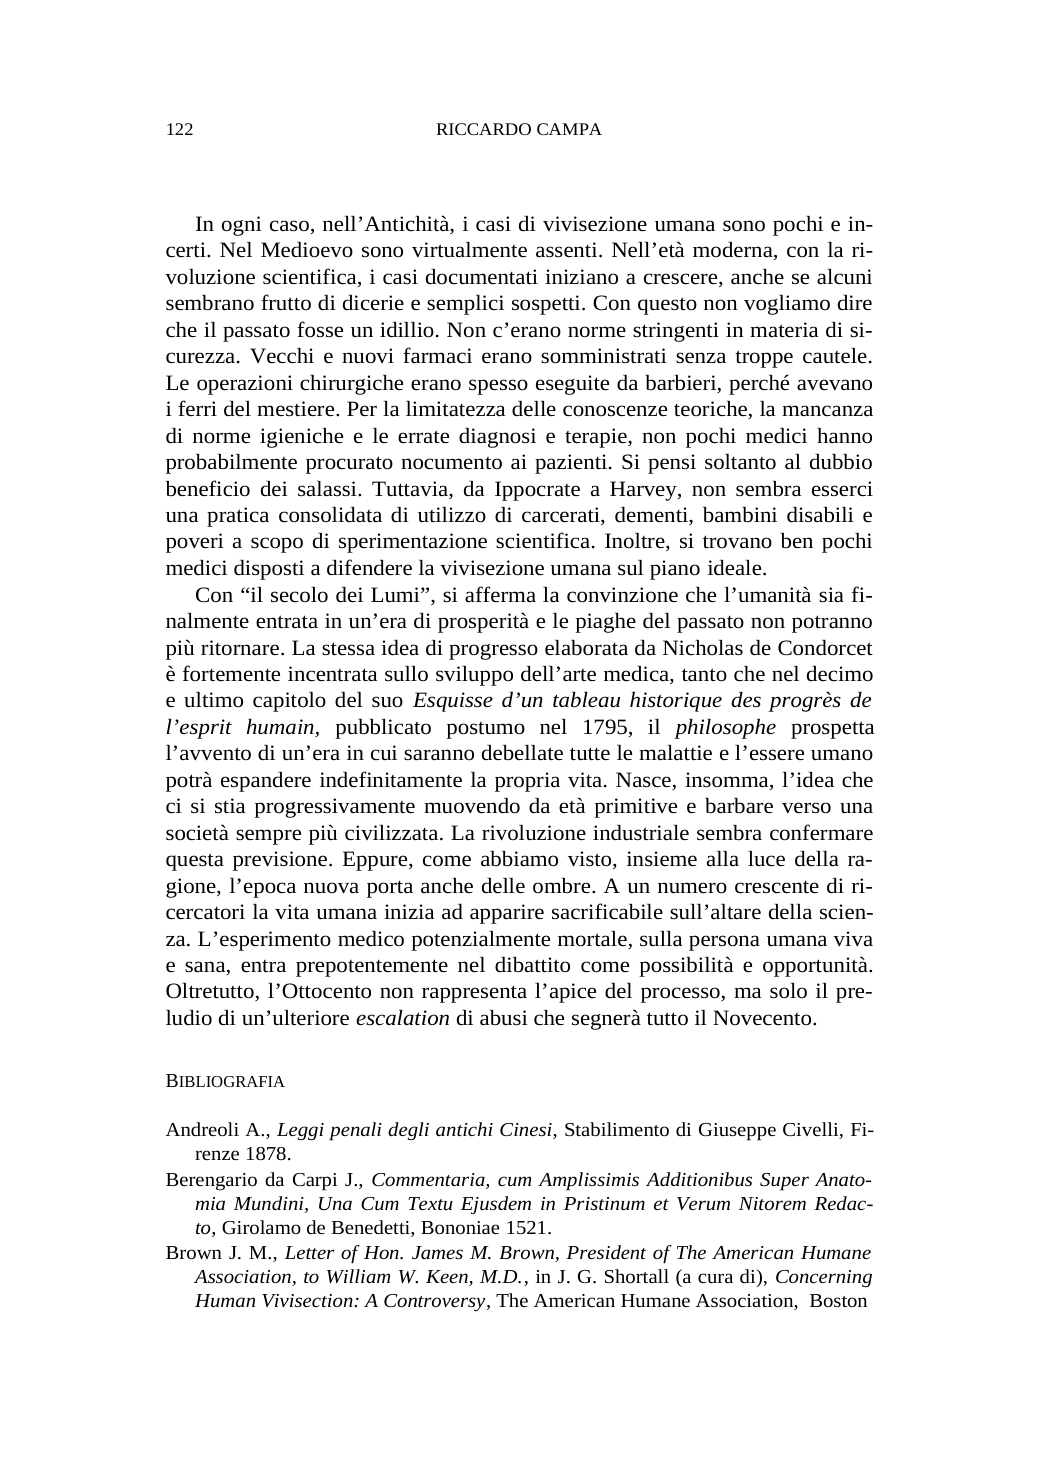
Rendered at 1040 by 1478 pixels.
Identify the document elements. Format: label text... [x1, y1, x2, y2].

text Con “il secolo dei Lumi”, si afferma la convinzione che l’umanità sia fi- nalmente entrata in un’era di prosperità e le piaghe del passato non potranno più ritornare. La stessa idea di progresso elaborata da Nicholas de Condorcet è fortemente incentrata sullo sviluppo dell’arte medica, tanto che nel decimo e ultimo capitolo del suo Esquisse d’un tableau historique des progrès de l’esprit humain, pubblicato postumo nel 1795, il philosophe prospetta l’avvento di un’era in cui saranno debellate tutte le malattie e l’essere umano potrà espandere indefinitamente la propria vita. Nasce, insomma, l’idea che ci si stia progressivamente muovendo da età primitive e barbare verso una società sempre più civilizzata. La rivoluzione industriale sembra confermare questa previsione. Eppure, come abbiamo visto, insieme alla luce della ra- gione, l’epoca nuova porta anche delle ombre. A un numero crescente di ri- cercatori la vita umana inizia ad apparire sacrificabile sull’altare della scien- za. L’esperimento medico potenzialmente mortale, sulla persona umana viva e sana, entra prepotentemente nel dibattito come possibilità e opportunità. Oltretutto, l’Ottocento non rappresenta l’apice del processo, ma solo il pre- ludio di un’ulteriore escalation di abusi che segnerà tutto il Novecento. [165, 582, 875, 1030]
text BIBLIOGRAFIA [165, 1069, 896, 1092]
text Brown J. M., Letter of Hon. James M. Brown, President of The American Humane Association, to William W. Keen, M.D., in J. G. Shortall (a cura di), Concerning Human Vivisection: A Controversy, The American Humane Association, Boston [165, 1241, 874, 1312]
text Andreoli A., Leggi penali degli antichi Cinesi, Stabilimento di Giuseppe Civelli, Fi- renze 1878. [165, 1118, 874, 1165]
text Berengario da Carpi J., Commentaria, cum Amplissimis Additionibus Super Anato- mia Mundini, Una Cum Textu Ejusdem in Pristinum et Verum Nitorem Redac- to, Girolamo de Benedetti, Bononiae 1521. [165, 1168, 874, 1239]
text In ogni caso, nell’Antichità, i casi di vivisezione umana sono pochi e in- certi. Nel Medioevo sono virtualmente assenti. Nell’età moderna, con la ri- voluzione scientifica, i casi documentati iniziano a crescere, anche se alcuni sembrano frutto di dicerie e semplici sospetti. Con questo non vogliamo dire che il passato fosse un idillio. Non c’erano norme stringenti in materia di si- curezza. Vecchi e nuovi farmaci erano somministrati senza troppe cautele. Le operazioni chirurgiche erano spesso eseguite da barbieri, perché avevano i ferri del mestiere. Per la limitatezza delle conoscenze teoriche, la mancanza di norme igieniche e le errate diagnosi e terapie, non pochi medici hanno probabilmente procurato nocumento ai pazienti. Si pensi soltanto al dubbio beneficio dei salassi. Tuttavia, da Ippocrate a Harvey, non sembra esserci una pratica consolidata di utilizzo di carcerati, dementi, bambini disabili e poveri a scopo di sperimentazione scientifica. Inoltre, si trovano ben pochi medici disposti a difendere la vivisezione umana sul piano ideale. [165, 211, 874, 580]
